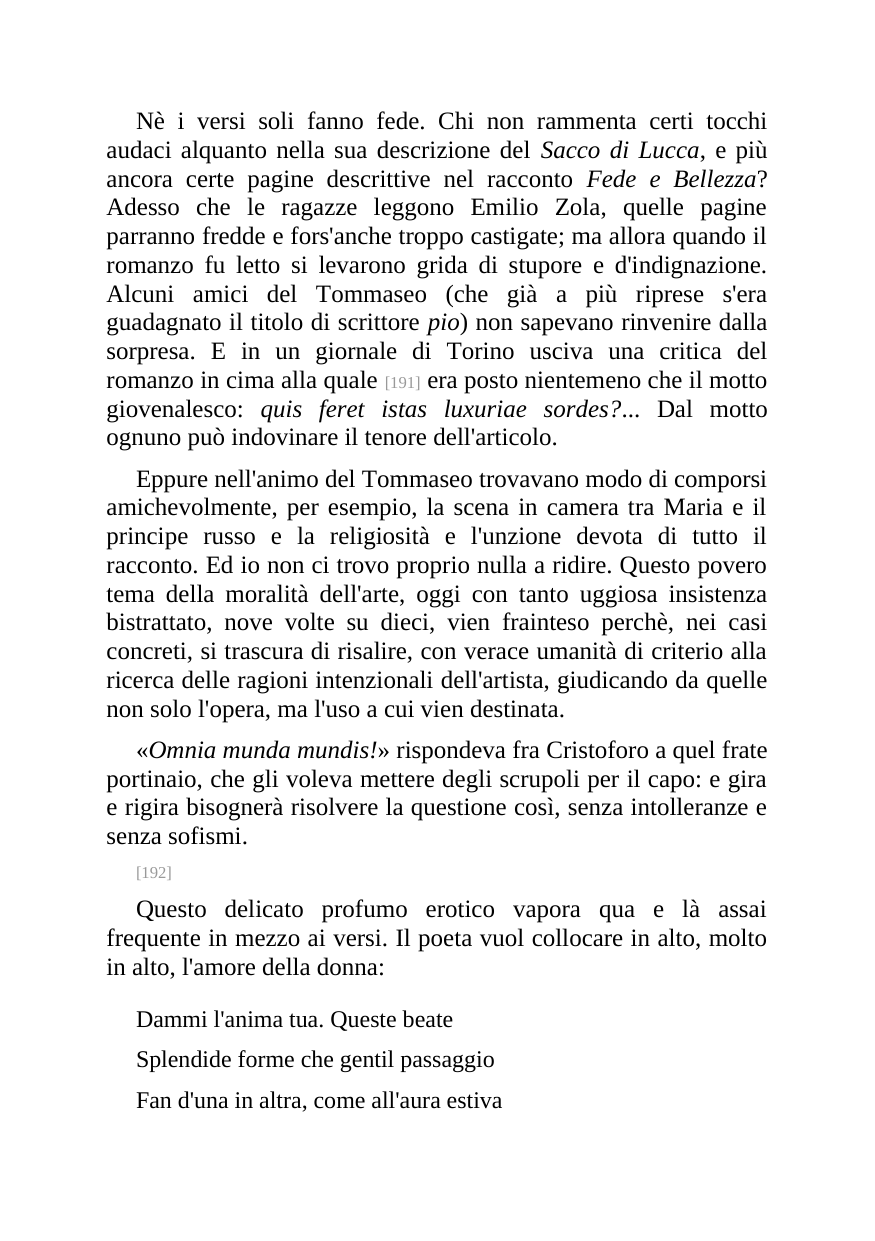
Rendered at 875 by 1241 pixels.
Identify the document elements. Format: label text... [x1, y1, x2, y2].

text Nè i versi soli fanno fede. Chi non rammenta certi tocchi audaci alquanto nella sua descrizione del Sacco di Lucca, e più ancora certe pagine descrittive nel racconto Fede e Bellezza? Adesso che le ragazze leggono Emilio Zola, quelle pagine parranno fredde e fors'anche troppo castigate; ma allora quando il romanzo fu letto si levarono grida di stupore e d'indignazione. Alcuni amici del Tommaseo (che già a più riprese s'era guadagnato il titolo di scrittore pio) non sapevano rinvenire dalla sorpresa. E in un giornale di Torino usciva una critica del romanzo in cima alla quale [191] era posto nientemeno che il motto giovenalesco: quis feret istas luxuriae sordes?... Dal motto ognuno può indovinare il tenore dell'articolo. [106, 106, 768, 451]
text Dammi l'anima tua. Queste beate [106, 1005, 768, 1033]
text Questo delicato profumo erotico vapora qua e là assai frequente in mezzo ai versi. Il poeta vuol collocare in alto, molto in alto, l'amore della donna: [106, 894, 768, 980]
text «Omnia munda mundis!» rispondeva fra Cristoforo a quel frate portinaio, che gli voleva mettere degli scrupoli per il capo: e gira e rigira bisognerà risolvere la questione così, senza intolleranze e senza sofismi. [106, 735, 768, 850]
text [192] [106, 862, 768, 882]
text Splendide forme che gentil passaggio [106, 1046, 768, 1073]
text Eppure nell'animo del Tommaseo trovavano modo di comporsi amichevolmente, per esempio, la scena in camera tra Maria e il principe russo e la religiosità e l'unzione devota di tutto il racconto. Ed io non ci trovo proprio nulla a ridire. Questo povero tema della moralità dell'arte, oggi con tanto uggiosa insistenza bistrattato, nove volte su dieci, vien frainteso perchè, nei casi concreti, si trascura di risalire, con verace umanità di criterio alla ricerca delle ragioni intenzionali dell'artista, giudicando da quelle non solo l'opera, ma l'uso a cui vien destinata. [106, 464, 768, 722]
text Fan d'una in altra, come all'aura estiva [106, 1086, 768, 1113]
